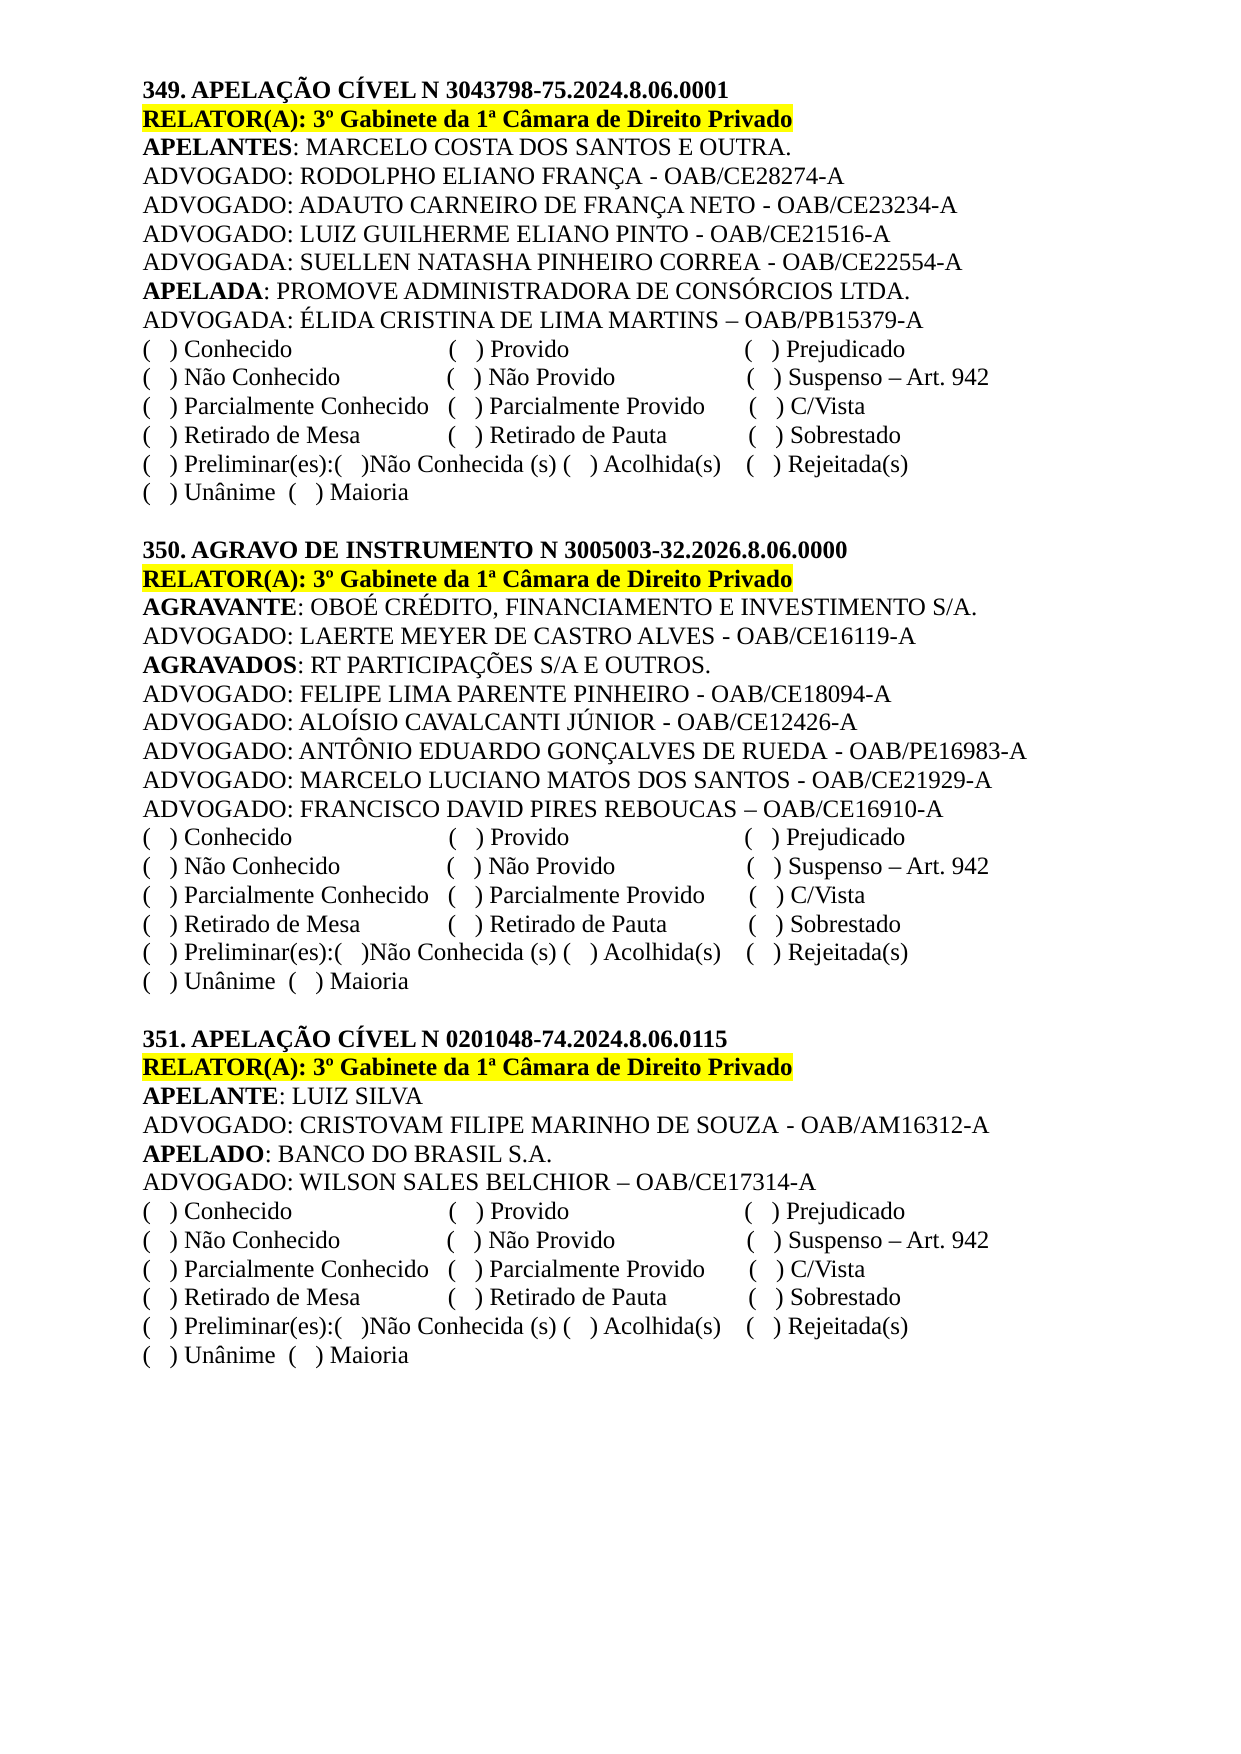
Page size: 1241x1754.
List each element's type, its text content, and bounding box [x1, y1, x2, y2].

text ( ) Não Conhecido ( ) Não Provido ( ) Suspenso – Art. 942 [142, 851, 1158, 880]
text ( ) Parcialmente Conhecido ( ) Parcialmente Provido ( ) C/Vista [142, 391, 1158, 420]
text ( ) Conhecido ( ) Provido ( ) Prejudicado [142, 334, 1141, 362]
text ( ) Retirado de Mesa ( ) Retirado de Pauta ( ) Sobrestado [142, 909, 1158, 937]
text ( ) Conhecido ( ) Provido ( ) Prejudicado [142, 1196, 1141, 1225]
text ( ) Preliminar(es):( )Não Conhecida (s) ( ) Acolhida(s) ( ) Rejeitada(s) [142, 937, 1158, 966]
text ( ) Unânime ( ) Maioria 350. AGRAVO DE INSTRUMENTO N 3005003-32.2026.8.06.0000 RELATOR(A): 3º Gabinete da 1ª Câmara de Direito Privado AGRAVANTE: OBOÉ CRÉDITO, FINANCIAMENTO E INVESTIMENTO S/A. ADVOGADO: LAERTE MEYER DE CASTRO ALVES - OAB/CE16119-A AGRAVADOS: RT PARTICIPAÇÕES S/A E OUTROS. ADVOGADO: FELIPE LIMA PARENTE PINHEIRO - OAB/CE18094-A ADVOGADO: ALOÍSIO CAVALCANTI JÚNIOR - OAB/CE12426-A ADVOGADO: ANTÔNIO EDUARDO GONÇALVES DE RUEDA - OAB/PE16983-A ADVOGADO: MARCELO LUCIANO MATOS DOS SANTOS - OAB/CE21929-A ADVOGADO: FRANCISCO DAVID PIRES REBOUCAS – OAB/CE16910-A [142, 477, 1141, 822]
text ( ) Preliminar(es):( )Não Conhecida (s) ( ) Acolhida(s) ( ) Rejeitada(s) [142, 449, 1158, 477]
text 349. APELAÇÃO CÍVEL N 3043798-75.2024.8.06.0001 RELATOR(A): 3º Gabinete da 1ª Câmara de Direito Privado APELANTES: MARCELO COSTA DOS SANTOS E OUTRA. ADVOGADO: RODOLPHO ELIANO FRANÇA - OAB/CE28274-A ADVOGADO: ADAUTO CARNEIRO DE FRANÇA NETO - OAB/CE23234-A ADVOGADO: LUIZ GUILHERME ELIANO PINTO - OAB/CE21516-A ADVOGADA: SUELLEN NATASHA PINHEIRO CORREA - OAB/CE22554-A APELADA: PROMOVE ADMINISTRADORA DE CONSÓRCIOS LTDA. ADVOGADA: ÉLIDA CRISTINA DE LIMA MARTINS – OAB/PB15379-A [142, 75, 1141, 334]
text ( ) Retirado de Mesa ( ) Retirado de Pauta ( ) Sobrestado [142, 1282, 1158, 1311]
text ( ) Parcialmente Conhecido ( ) Parcialmente Provido ( ) C/Vista [142, 880, 1158, 909]
text ( ) Parcialmente Conhecido ( ) Parcialmente Provido ( ) C/Vista [142, 1254, 1158, 1282]
text ( ) Não Conhecido ( ) Não Provido ( ) Suspenso – Art. 942 [142, 362, 1158, 391]
text ( ) Não Conhecido ( ) Não Provido ( ) Suspenso – Art. 942 [142, 1225, 1158, 1254]
text ( ) Unânime ( ) Maioria 351. APELAÇÃO CÍVEL N 0201048-74.2024.8.06.0115 RELATOR(A): 3º Gabinete da 1ª Câmara de Direito Privado APELANTE: LUIZ SILVA ADVOGADO: CRISTOVAM FILIPE MARINHO DE SOUZA - OAB/AM16312-A APELADO: BANCO DO BRASIL S.A. ADVOGADO: WILSON SALES BELCHIOR – OAB/CE17314-A [142, 966, 1141, 1196]
text ( ) Retirado de Mesa ( ) Retirado de Pauta ( ) Sobrestado [142, 420, 1158, 449]
text ( ) Conhecido ( ) Provido ( ) Prejudicado [142, 822, 1141, 851]
text ( ) Preliminar(es):( )Não Conhecida (s) ( ) Acolhida(s) ( ) Rejeitada(s) [142, 1311, 1158, 1340]
text ( ) Unânime ( ) Maioria [142, 1340, 1141, 1426]
